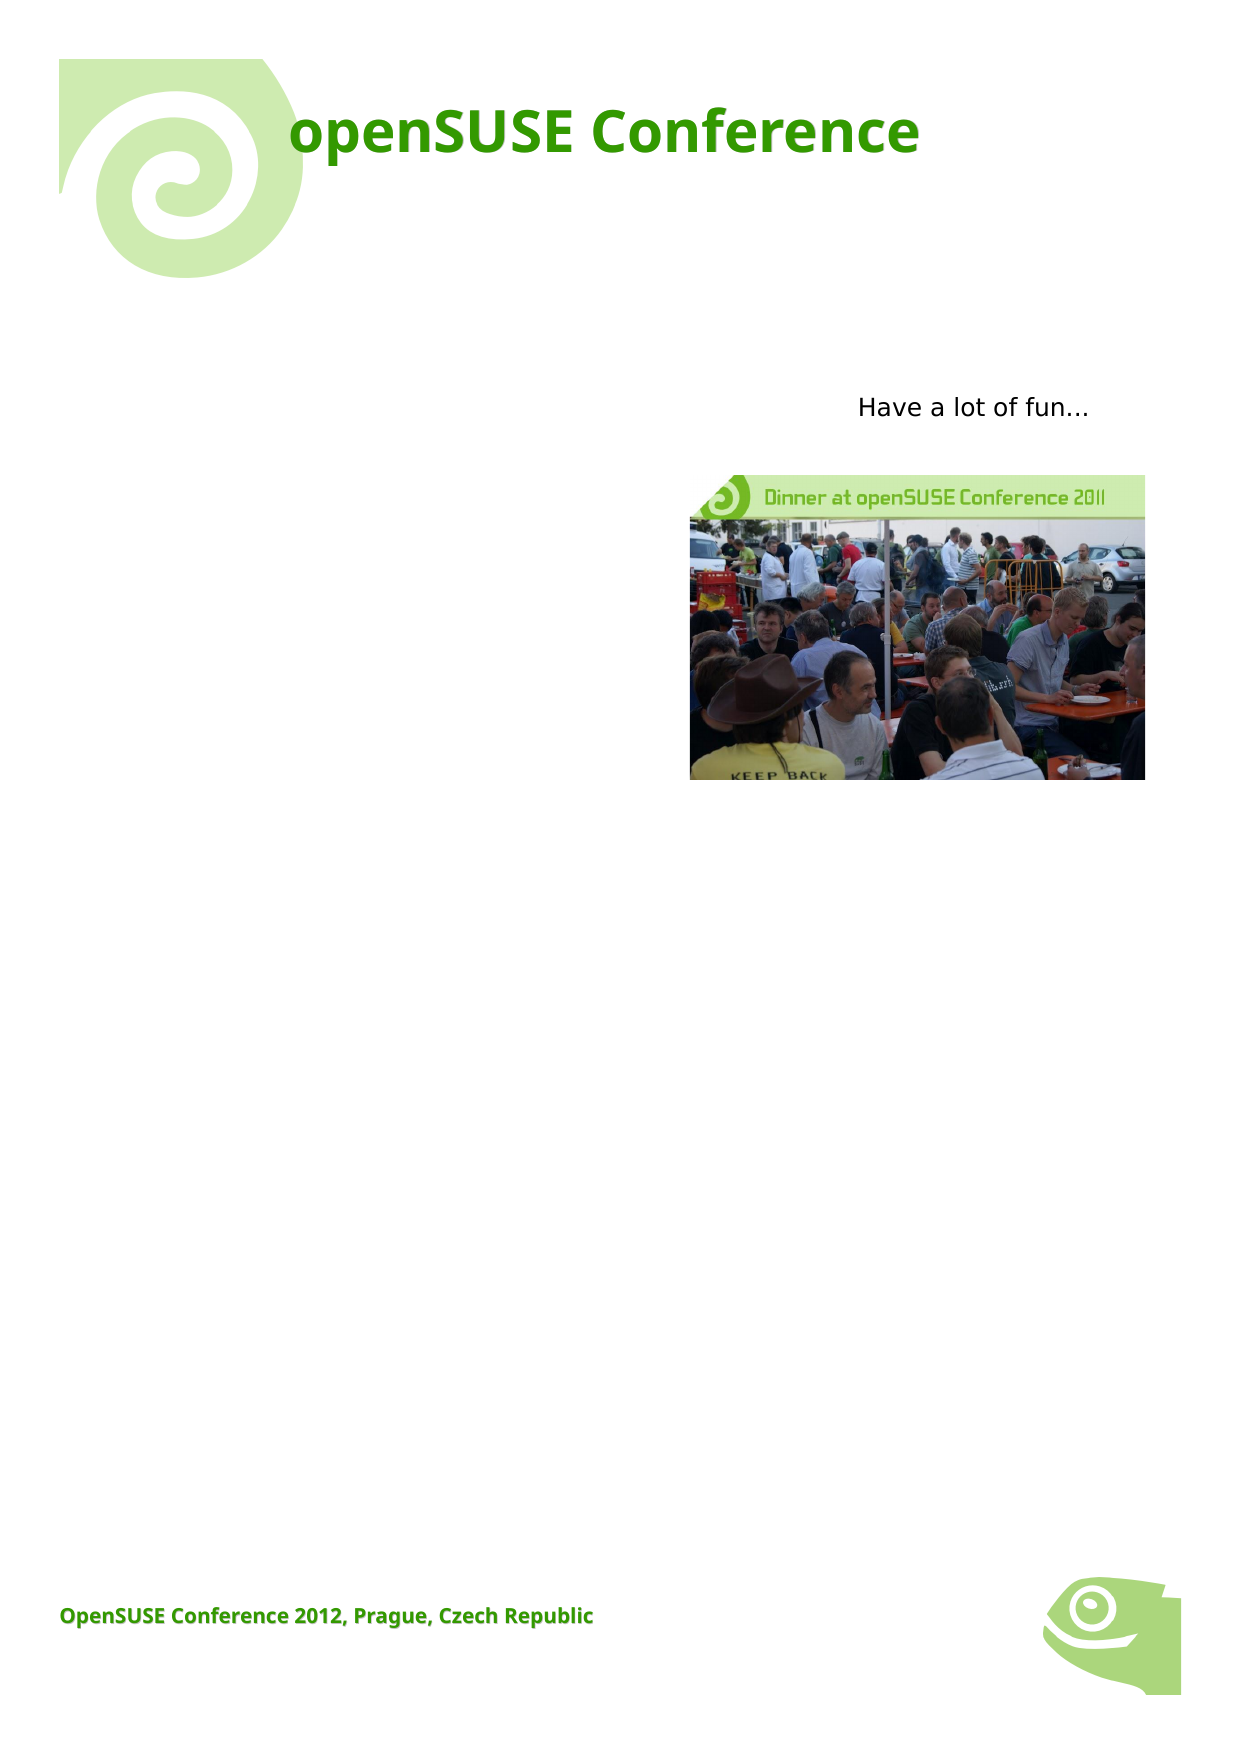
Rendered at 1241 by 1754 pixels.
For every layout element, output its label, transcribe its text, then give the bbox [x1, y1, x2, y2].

picture [59, 59, 819, 311]
text Have a lot of fun... [766, 393, 1181, 422]
picture [689, 475, 1146, 780]
picture [749, 1570, 1182, 1695]
